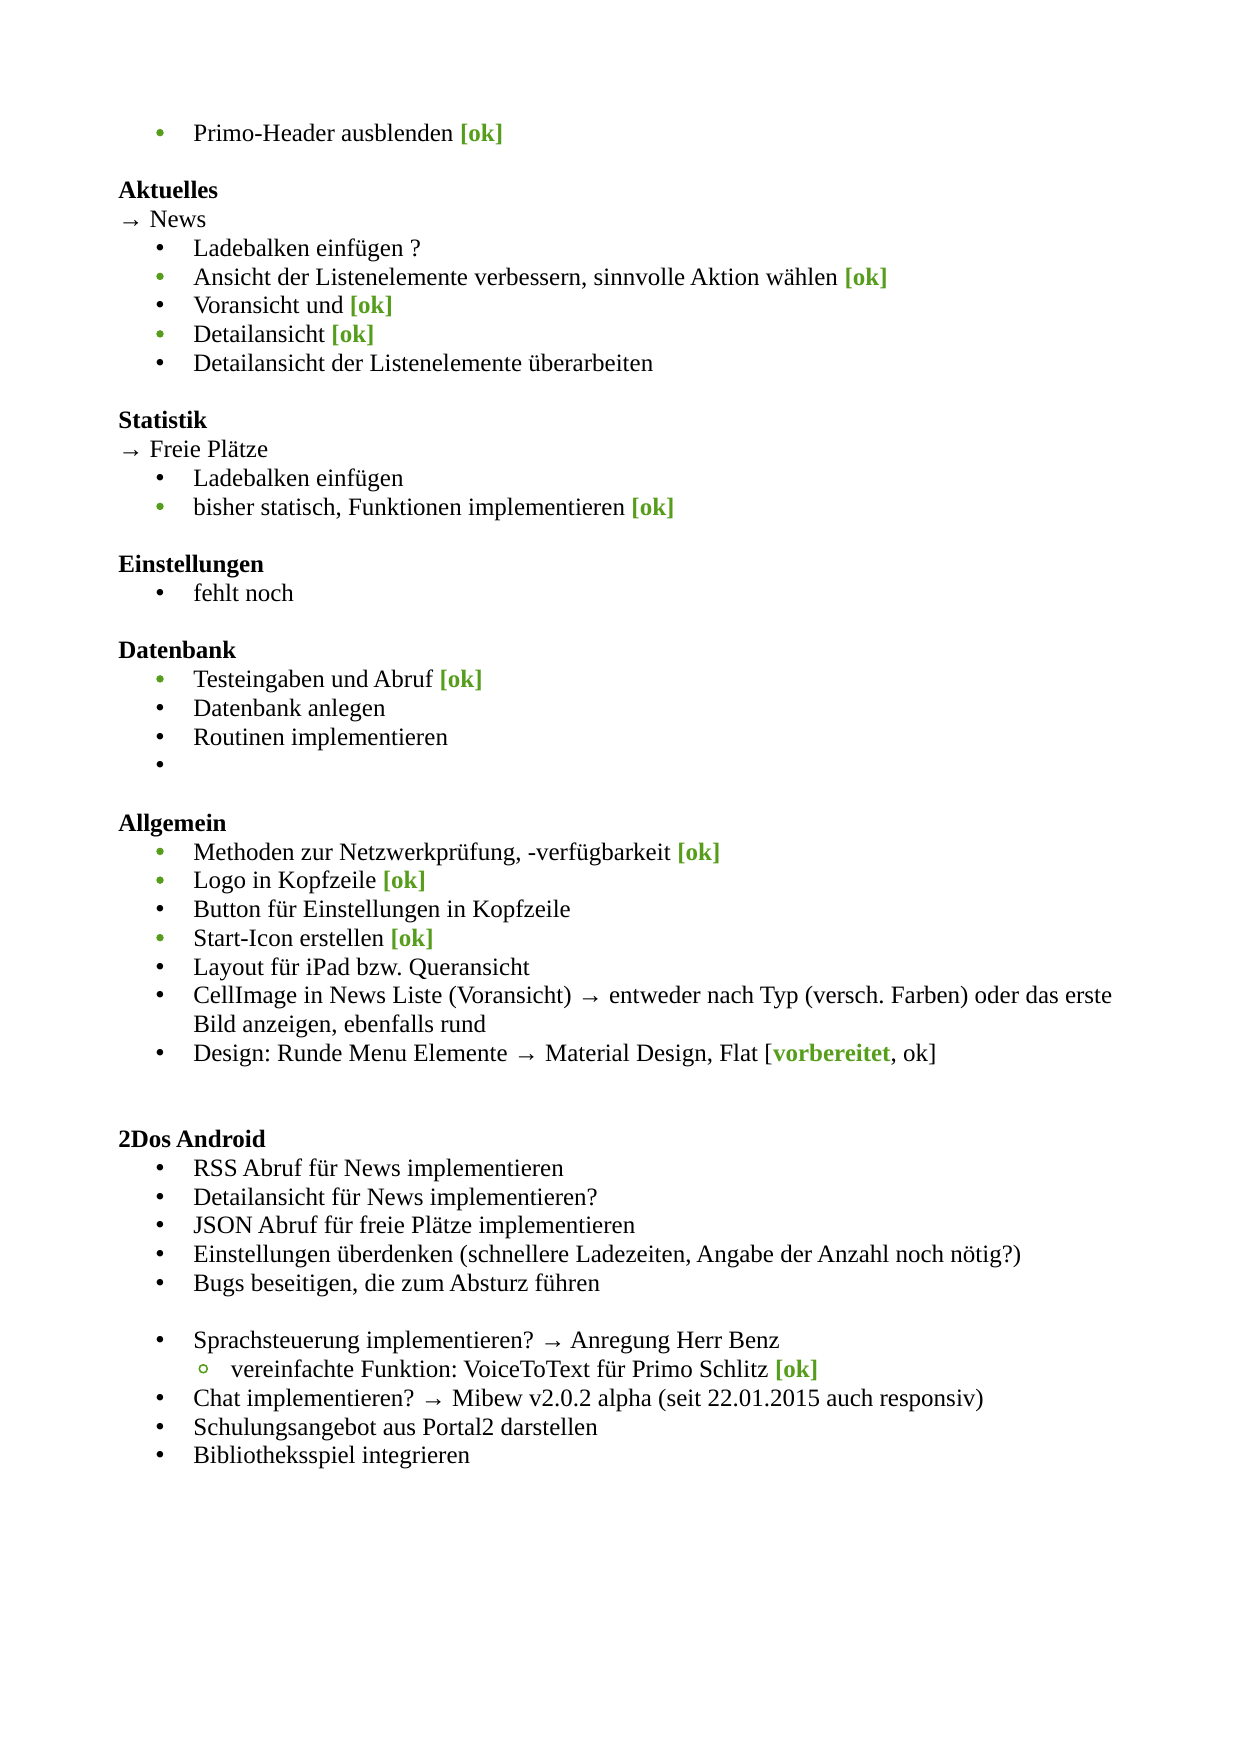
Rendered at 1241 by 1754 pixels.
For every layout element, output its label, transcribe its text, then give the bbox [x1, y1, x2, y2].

list JSON Abruf für freie Plätze implementieren [156, 1211, 1122, 1239]
list RSS Abruf für News implementieren [156, 1153, 1122, 1182]
list Methoden zur Netzwerkprüfung, -verfügbarkeit [ok] [156, 837, 1122, 866]
list vereinfachte Funktion: VoiceToText für Primo Schlitz [ok] [193, 1354, 1122, 1383]
text Datenbank [118, 636, 1122, 664]
list Ladebalken einfügen ? [156, 233, 1122, 262]
list Voransicht und [ok] [156, 291, 1122, 319]
text Aktuelles [118, 176, 1122, 204]
text → News [118, 204, 1122, 233]
list Button für Einstellungen in Kopfzeile [156, 894, 1122, 923]
list Einstellungen überdenken (schnellere Ladezeiten, Angabe der Anzahl noch nötig?) [156, 1239, 1122, 1268]
list Ansicht der Listenelemente verbessern, sinnvolle Aktion wählen [ok] [156, 262, 1122, 291]
text Allgemein [118, 808, 1122, 837]
list Datenbank anlegen [156, 693, 1122, 722]
list Logo in Kopfzeile [ok] [156, 866, 1122, 894]
text → Freie Plätze [118, 434, 1122, 463]
list CellImage in News Liste (Voransicht) → entweder nach Typ (versch. Farben) oder das erste Bild anzeigen, ebenfalls rund [156, 981, 1122, 1038]
list Chat implementieren? → Mibew v2.0.2 alpha (seit 22.01.2015 auch responsiv) [156, 1383, 1122, 1412]
text Einstellungen [118, 549, 1122, 578]
list bisher statisch, Funktionen implementieren [ok] [156, 492, 1122, 521]
list Bugs beseitigen, die zum Absturz führen [156, 1268, 1122, 1297]
text 2Dos Android [118, 1124, 1122, 1153]
text Statistik [118, 406, 1122, 434]
list Design: Runde Menu Elemente → Material Design, Flat [vorbereitet, ok] [156, 1038, 1122, 1067]
list Start-Icon erstellen [ok] [156, 923, 1122, 952]
list Detailansicht [ok] [156, 319, 1122, 348]
list Schulungsangebot aus Portal2 darstellen [156, 1412, 1122, 1441]
list Sprachsteuerung implementieren? → Anregung Herr Benz [156, 1326, 1122, 1354]
list Ladebalken einfügen [156, 463, 1122, 492]
list Primo-Header ausblenden [ok] [156, 118, 1122, 147]
list Layout für iPad bzw. Queransicht [156, 952, 1122, 981]
list Bibliotheksspiel integrieren [156, 1441, 1122, 1469]
list Routinen implementieren [156, 722, 1122, 751]
list Detailansicht für News implementieren? [156, 1182, 1122, 1211]
list Detailansicht der Listenelemente überarbeiten [156, 348, 1122, 377]
list fehlt noch [156, 578, 1122, 607]
list Testeingaben und Abruf [ok] [156, 664, 1122, 693]
